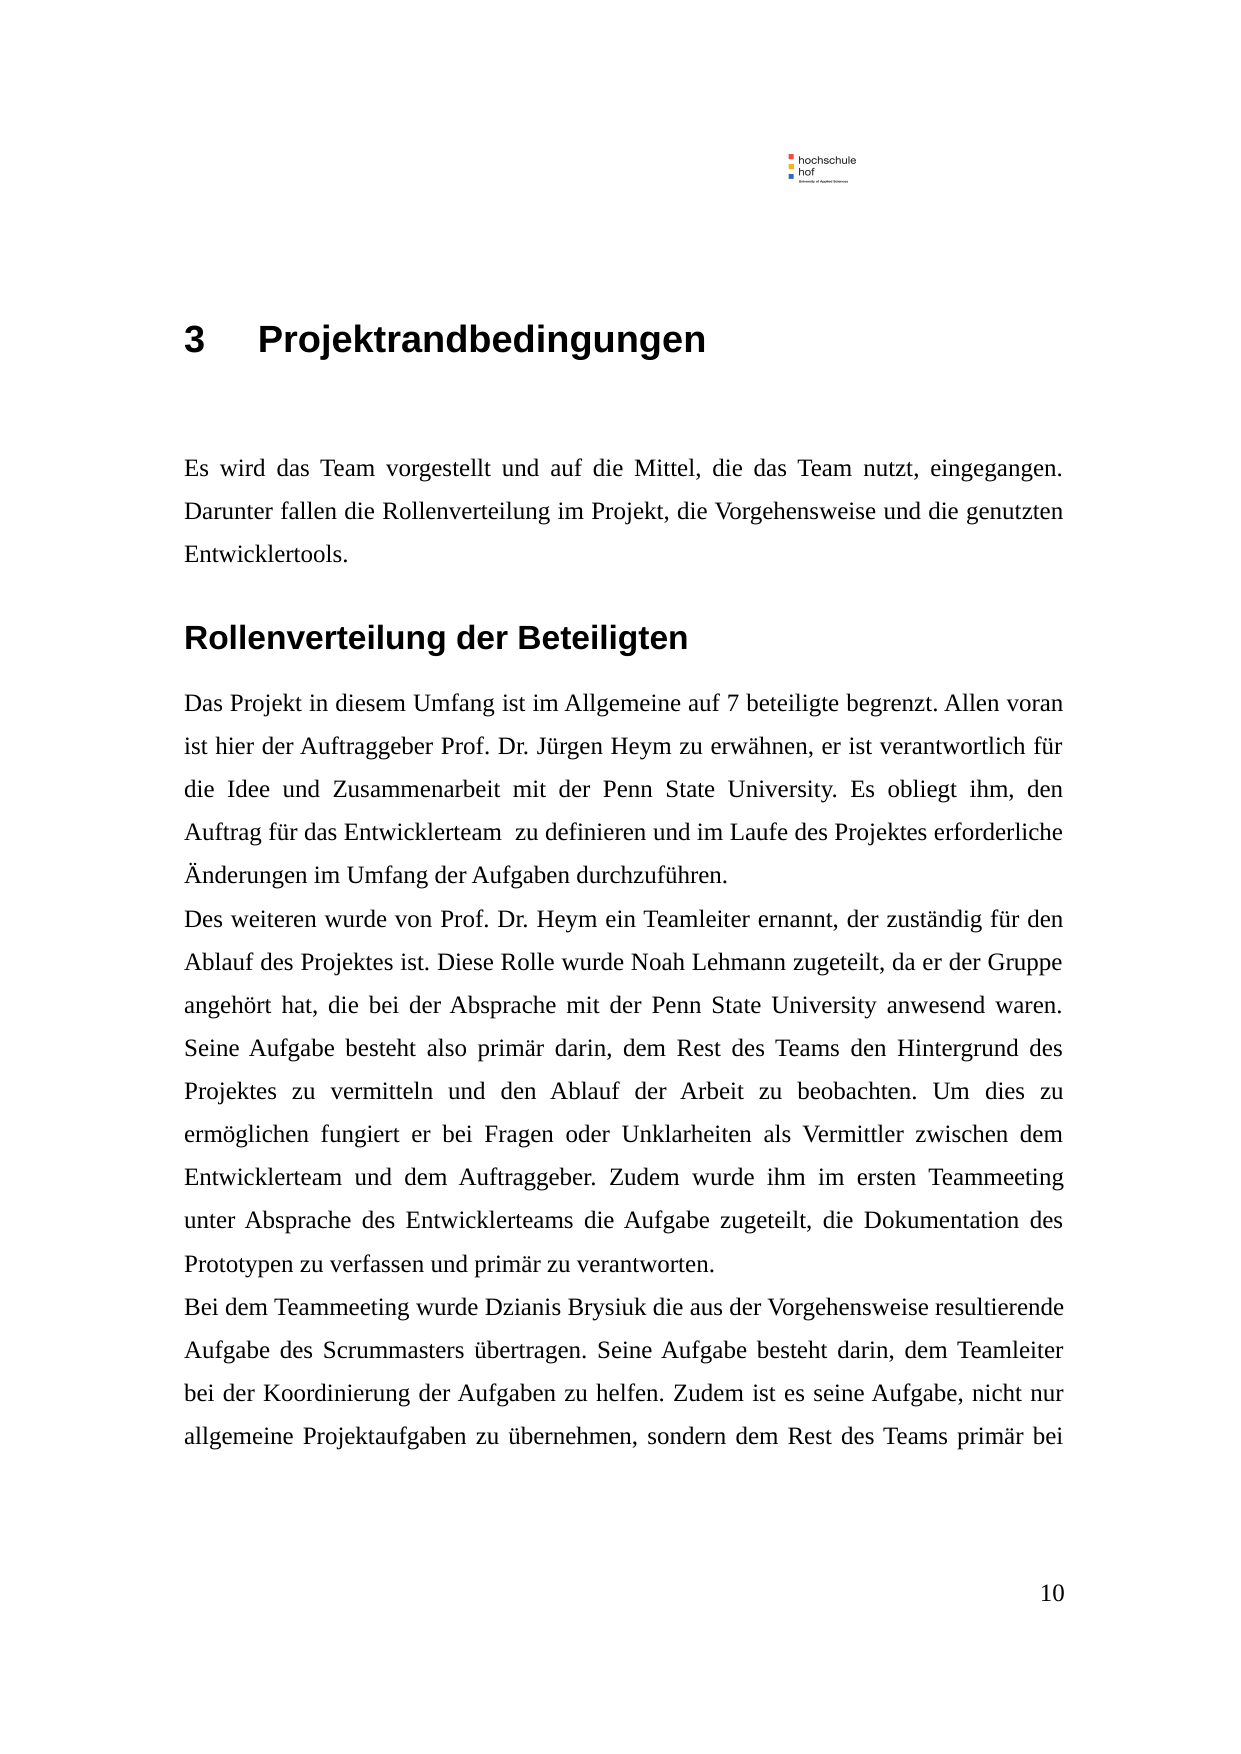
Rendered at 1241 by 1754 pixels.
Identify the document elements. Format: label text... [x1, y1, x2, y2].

text Bei dem Teammeeting wurde Dzianis Brysiuk die aus der Vorgehensweise resultierende Aufgabe des Scrummasters übertragen. Seine Aufgabe besteht darin, dem Teamleiter bei der Koordinierung der Aufgaben zu helfen. Zudem ist es seine Aufgabe, nicht nur allgemeine Projektaufgaben zu übernehmen, sondern dem Rest des Teams primär bei [184, 1292, 1064, 1450]
text Das Projekt in diesem Umfang ist im Allgemeine auf 7 beteiligte begrenzt. Allen voran ist hier der Auftraggeber Prof. Dr. Jürgen Heym zu erwähnen, er ist verantwortlich für die Idee und Zusammenarbeit mit der Penn State University. Es obliegt ihm, den Auftrag für das Entwicklerteam zu definieren und im Laufe des Projektes erforderliche Änderungen im Umfang der Aufgaben durchzuführen. [184, 688, 1064, 889]
subtitle Rollenverteilung der Beteiligten [184, 618, 1064, 656]
text Des weiteren wurde von Prof. Dr. Heym ein Teamleiter ernannt, der zuständig für den Ablauf des Projektes ist. Diese Rolle wurde Noah Lehmann zugeteilt, da er der Gruppe angehört hat, die bei der Absprache mit der Penn State University anwesend waren. Seine Aufgabe besteht also primär darin, dem Rest des Teams den Hintergrund des Projektes zu vermitteln und den Ablauf der Arbeit zu beobachten. Um dies zu ermöglichen fungiert er bei Fragen oder Unklarheiten als Vermittler zwischen dem Entwicklerteam und dem Auftraggeber. Zudem wurde ihm im ersten Teammeeting unter Absprache des Entwicklerteams die Aufgabe zugeteilt, die Dokumentation des Prototypen zu verfassen und primär zu verantworten. [184, 904, 1064, 1277]
subtitle Projektrandbedingungen [184, 317, 1064, 361]
picture [788, 154, 856, 183]
text Es wird das Team vorgestellt und auf die Mittel, die das Team nutzt, eingegangen. Darunter fallen die Rollenverteilung im Projekt, die Vorgehensweise und die genutzten Entwicklertools. [184, 453, 1064, 568]
